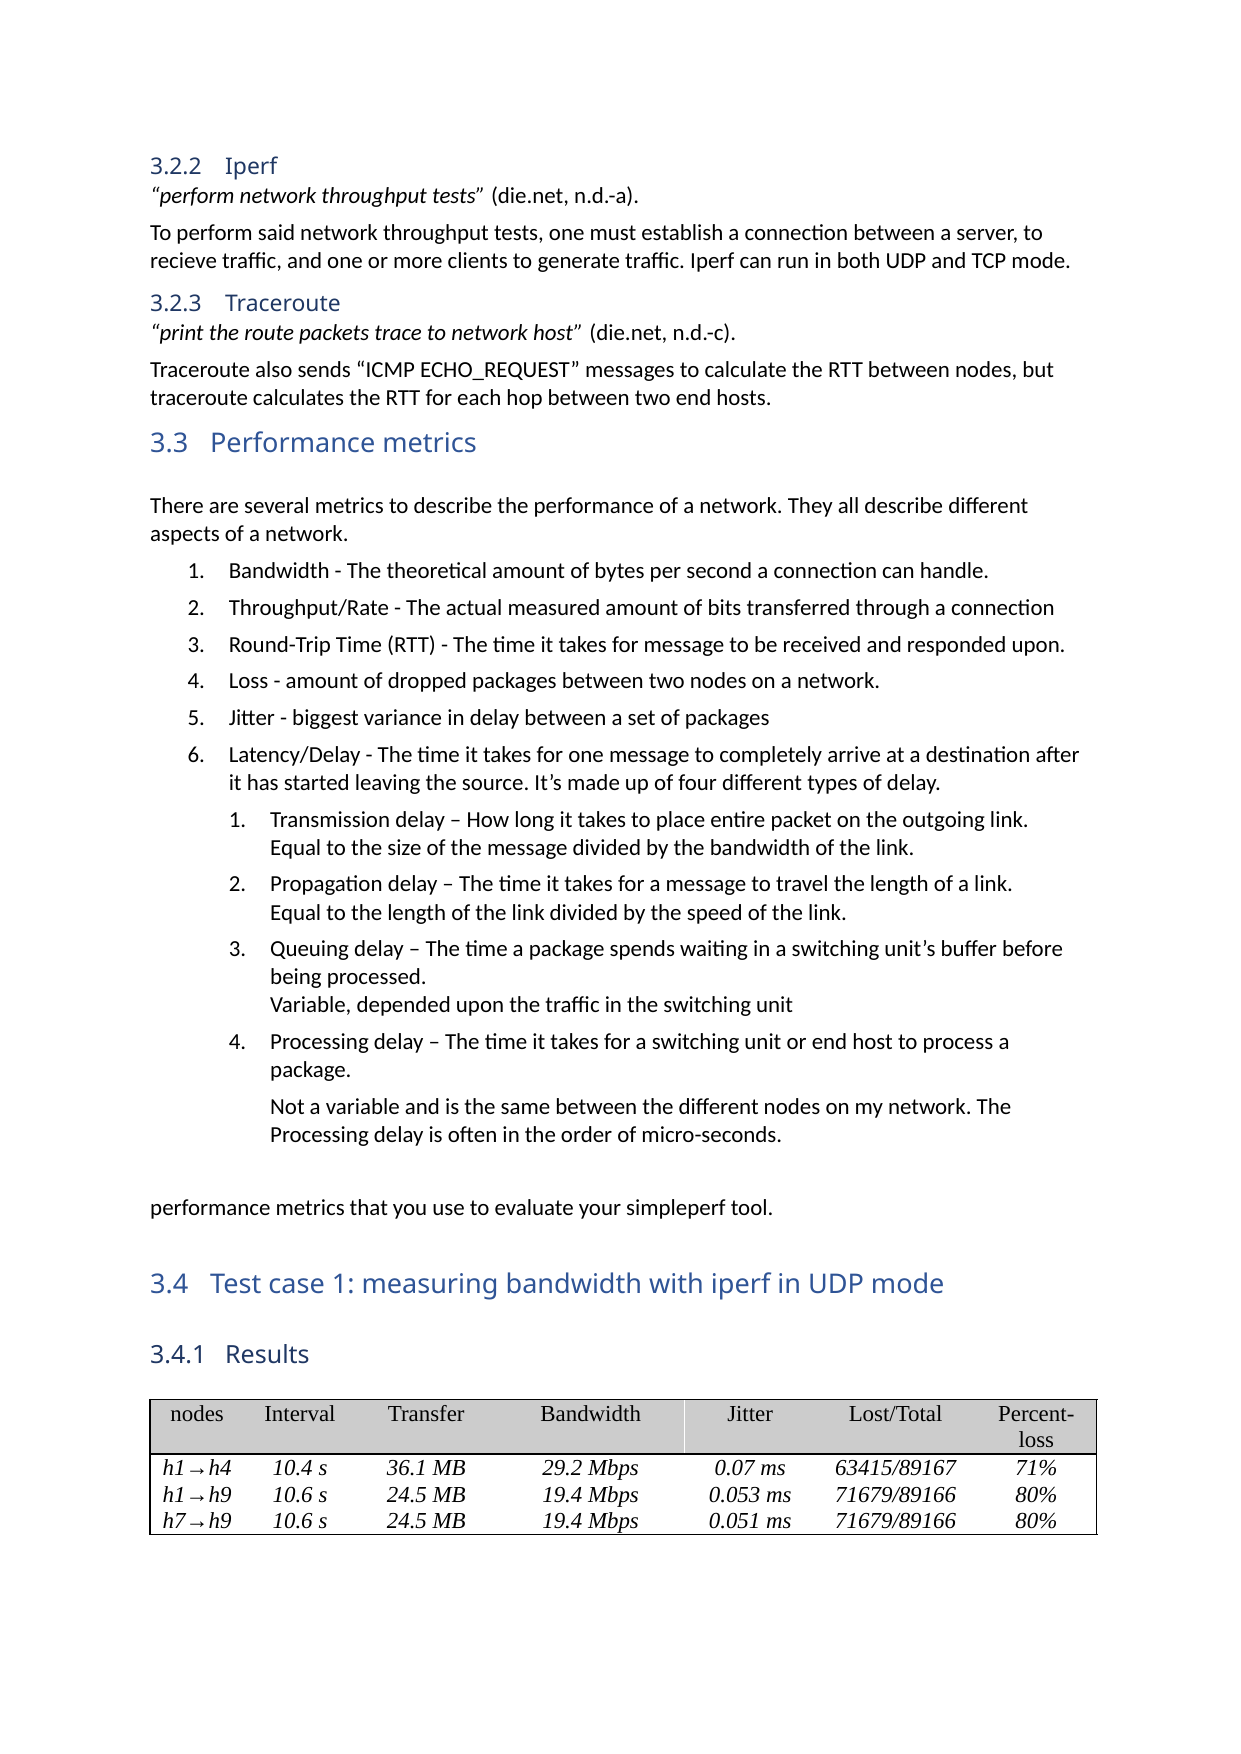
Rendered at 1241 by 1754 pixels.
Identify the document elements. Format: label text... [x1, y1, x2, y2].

text performance metrics that you use to evaluate your simpleperf tool. [150, 1193, 1090, 1222]
subtitle Iperf [150, 150, 1090, 181]
subtitle Test case 1: measuring bandwidth with iperf in UDP mode [150, 1265, 1090, 1302]
table_cell 0.053 ms [685, 1481, 815, 1507]
list Round-Trip Time (RTT) - The time it takes for message to be received and responded upon. [187, 630, 1090, 658]
table_cell 71% [976, 1455, 1096, 1481]
table_header Jitter [685, 1400, 815, 1453]
table_cell 10.6 s [244, 1481, 356, 1507]
list Propagation delay – The time it takes for a message to travel the length of a link. Equal to the length of the link divided by the speed of the link. [228, 869, 1090, 926]
table_cell 36.1 MB [356, 1455, 496, 1481]
table_cell 10.4 s [244, 1455, 356, 1481]
table_cell 63415/89167 [815, 1455, 976, 1481]
table_header Bandwidth [496, 1400, 684, 1453]
list Not a variable and is the same between the different nodes on my network. The Processing delay is often in the order of micro-seconds. [228, 1092, 1090, 1148]
table_cell 24.5 MB [356, 1481, 496, 1507]
table_header Lost/Total [815, 1400, 976, 1453]
list Transmission delay – How long it takes to place entire packet on the outgoing link. Equal to the size of the message divided by the bandwidth of the link. [228, 805, 1090, 861]
list Jitter - biggest variance in delay between a set of packages [187, 703, 1090, 731]
table_cell h7→h9 [151, 1507, 244, 1533]
table_cell h1→h9 [151, 1481, 244, 1507]
table_cell 29.2 Mbps [496, 1455, 684, 1481]
table_header Percent- loss [976, 1400, 1096, 1453]
list Throughput/Rate - The actual measured amount of bits transferred through a connection [187, 593, 1090, 621]
subtitle Performance metrics [150, 424, 1090, 461]
text There are several metrics to describe the performance of a network. They all describe different aspects of a network. [150, 491, 1090, 547]
table_header Transfer [356, 1400, 496, 1453]
text “print the route packets trace to network host” (die.net, n.d.-c). [150, 318, 1090, 346]
table_cell 24.5 MB [356, 1507, 496, 1533]
list Processing delay – The time it takes for a switching unit or end host to process a package. [228, 1027, 1090, 1083]
text To perform said network throughput tests, one must establish a connection between a server, to recieve traffic, and one or more clients to generate traffic. Iperf can run in both UDP and TCP mode. [150, 218, 1090, 274]
table_cell 0.07 ms [685, 1455, 815, 1481]
subtitle Traceroute [150, 287, 1090, 318]
table_cell h1→h4 [151, 1455, 244, 1481]
table_cell 19.4 Mbps [496, 1507, 684, 1533]
text “perform network throughput tests” (die.net, n.d.-a). [150, 181, 1090, 209]
text Traceroute also sends “ICMP ECHO_REQUEST” messages to calculate the RTT between nodes, but traceroute calculates the RTT for each hop between two end hosts. [150, 355, 1090, 411]
list Bandwidth - The theoretical amount of bytes per second a connection can handle. [187, 556, 1090, 584]
table_cell 71679/89166 [815, 1481, 976, 1507]
table_cell 80% [976, 1481, 1096, 1507]
table_header nodes [151, 1400, 244, 1453]
table_cell 80% [976, 1507, 1096, 1533]
list Queuing delay – The time a package spends waiting in a switching unit’s buffer before being processed. Variable, depended upon the traffic in the switching unit [228, 934, 1090, 1018]
subtitle Results [150, 1337, 1090, 1371]
table_cell 19.4 Mbps [496, 1481, 684, 1507]
table_cell 10.6 s [244, 1507, 356, 1533]
table_header Interval [244, 1400, 356, 1453]
list Latency/Delay - The time it takes for one message to completely arrive at a destination after it has started leaving the source. It’s made up of four different types of delay. [187, 740, 1090, 796]
table_cell 0.051 ms [685, 1507, 815, 1533]
table_cell 71679/89166 [815, 1507, 976, 1533]
list Loss - amount of dropped packages between two nodes on a network. [187, 666, 1090, 694]
